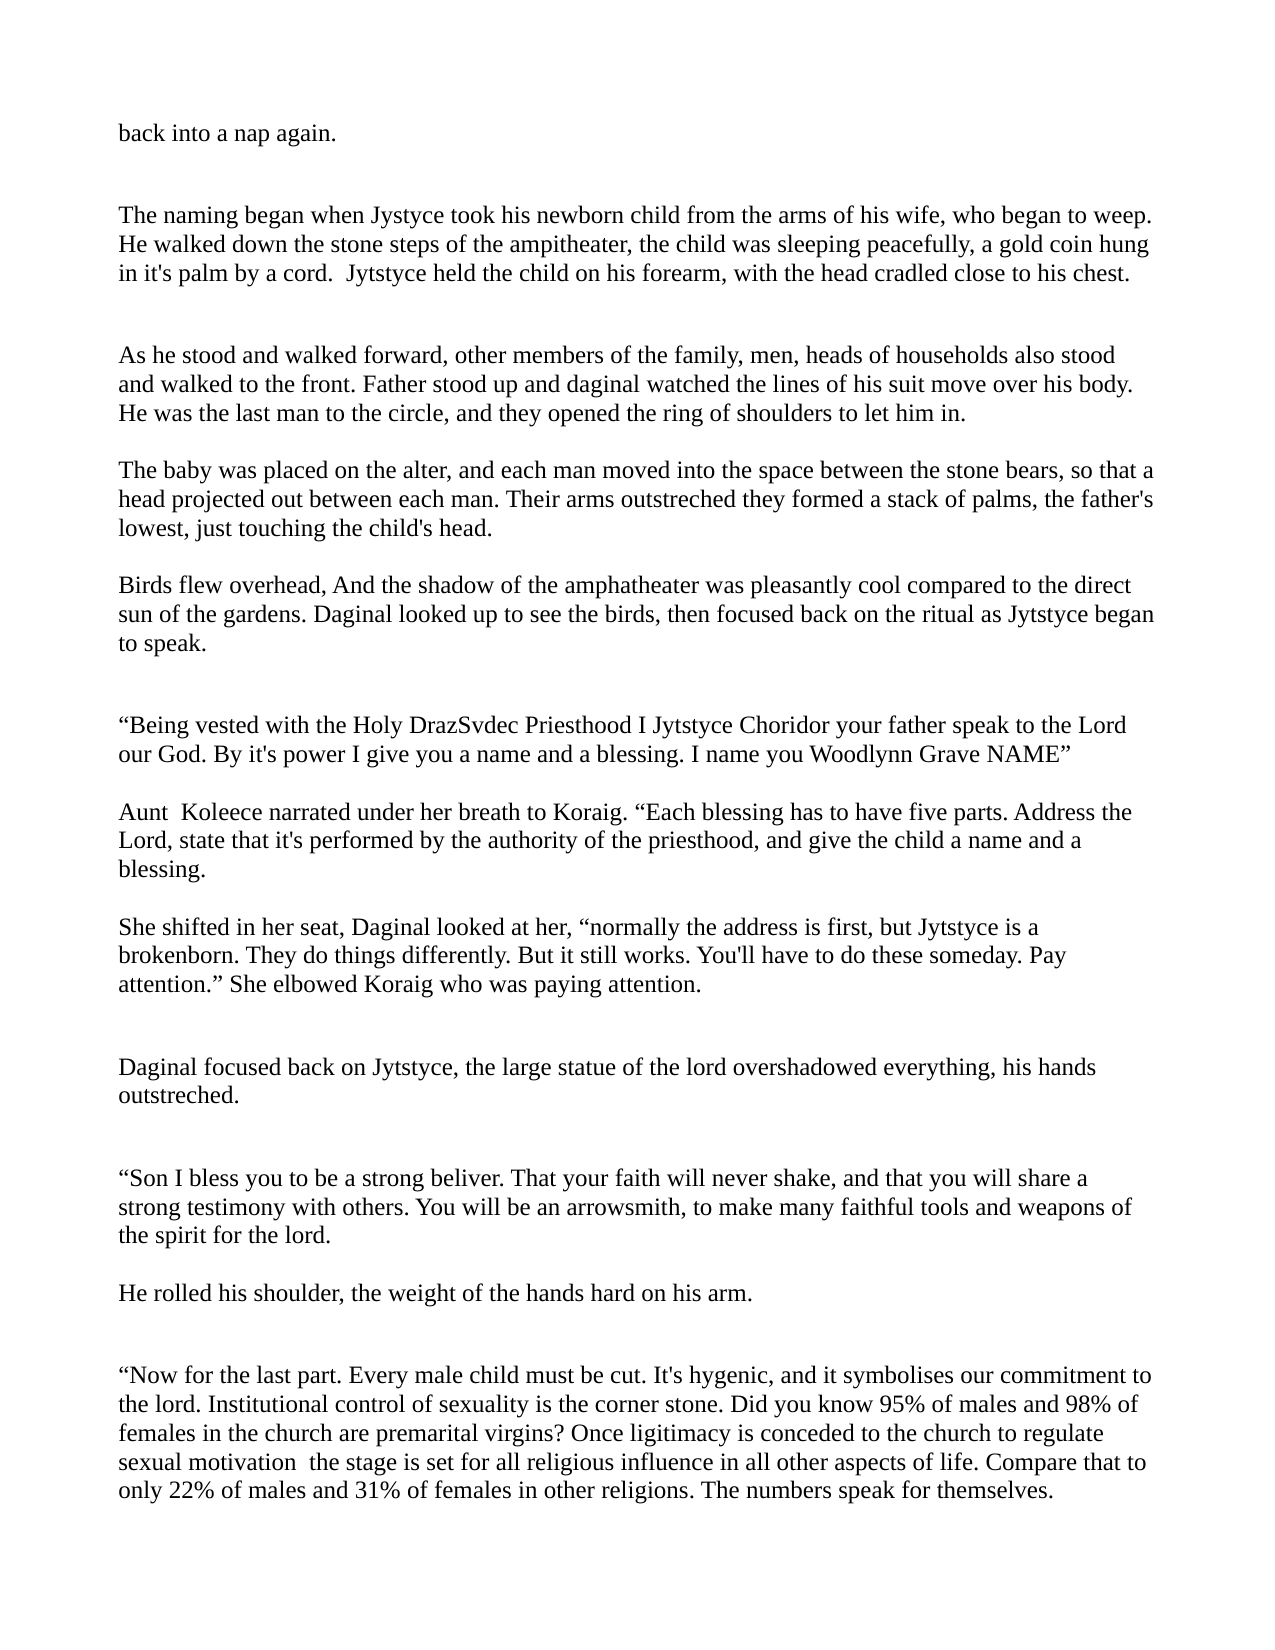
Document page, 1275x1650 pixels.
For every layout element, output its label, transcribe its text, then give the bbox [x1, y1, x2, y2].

text Daginal focused back on Jytstyce, the large statue of the lord overshadowed everything, his hands outstreched. [118, 1052, 1157, 1109]
text “Being vested with the Holy DrazSvdec Priesthood I Jytstyce Choridor your father speak to the Lord our God. By it's power I give you a name and a blessing. I name you Woodlynn Grave NAME” Aunt Koleece narrated under her breath to Koraig. “Each blessing has to have five parts. Address the Lord, state that it's performed by the authority of the priesthood, and give the child a name and a blessing. She shifted in her seat, Daginal looked at her, “normally the address is first, but Jytstyce is a brokenborn. They do things differently. But it still works. You'll have to do these someday. Pay attention.” She elbowed Koraig who was paying attention. [118, 711, 1157, 998]
text “Now for the last part. Every male child must be cut. It's hygenic, and it symbolises our commitment to the lord. Institutional control of sexuality is the corner stone. Did you know 95% of males and 98% of females in the church are premarital virgins? Once ligitimacy is conceded to the church to regulate sexual motivation the stage is set for all religious influence in all other aspects of life. Compare that to only 22% of males and 31% of females in other religions. The numbers speak for themselves. [118, 1361, 1157, 1504]
text back into a nap again. [118, 118, 1157, 147]
text The naming began when Jystyce took his newborn child from the arms of his wife, who began to weep. He walked down the stone steps of the ampitheater, the child was sleeping peacefully, a gold coin hung in it's palm by a cord. Jytstyce held the child on his forearm, with the head cradled close to his chest. [118, 201, 1157, 287]
text “Son I bless you to be a strong beliver. That your faith will never shake, and that you will share a strong testimony with others. You will be an arrowsmith, to make many faithful tools and weapons of the spirit for the lord. He rolled his shoulder, the weight of the hands hard on his arm. [118, 1163, 1157, 1307]
text As he stood and walked forward, other members of the family, men, heads of households also stood and walked to the front. Father stood up and daginal watched the lines of his suit move over his body. He was the last man to the circle, and they opened the ring of shoulders to let him in. The baby was placed on the alter, and each man moved into the space between the stone bears, so that a head projected out between each man. Their arms outstreched they formed a stack of palms, the father's lowest, just touching the child's head. Birds flew overhead, And the shadow of the amphatheater was pleasantly cool compared to the direct sun of the gardens. Daginal looked up to see the birds, then focused back on the ritual as Jytstyce began to speak. [118, 341, 1157, 657]
